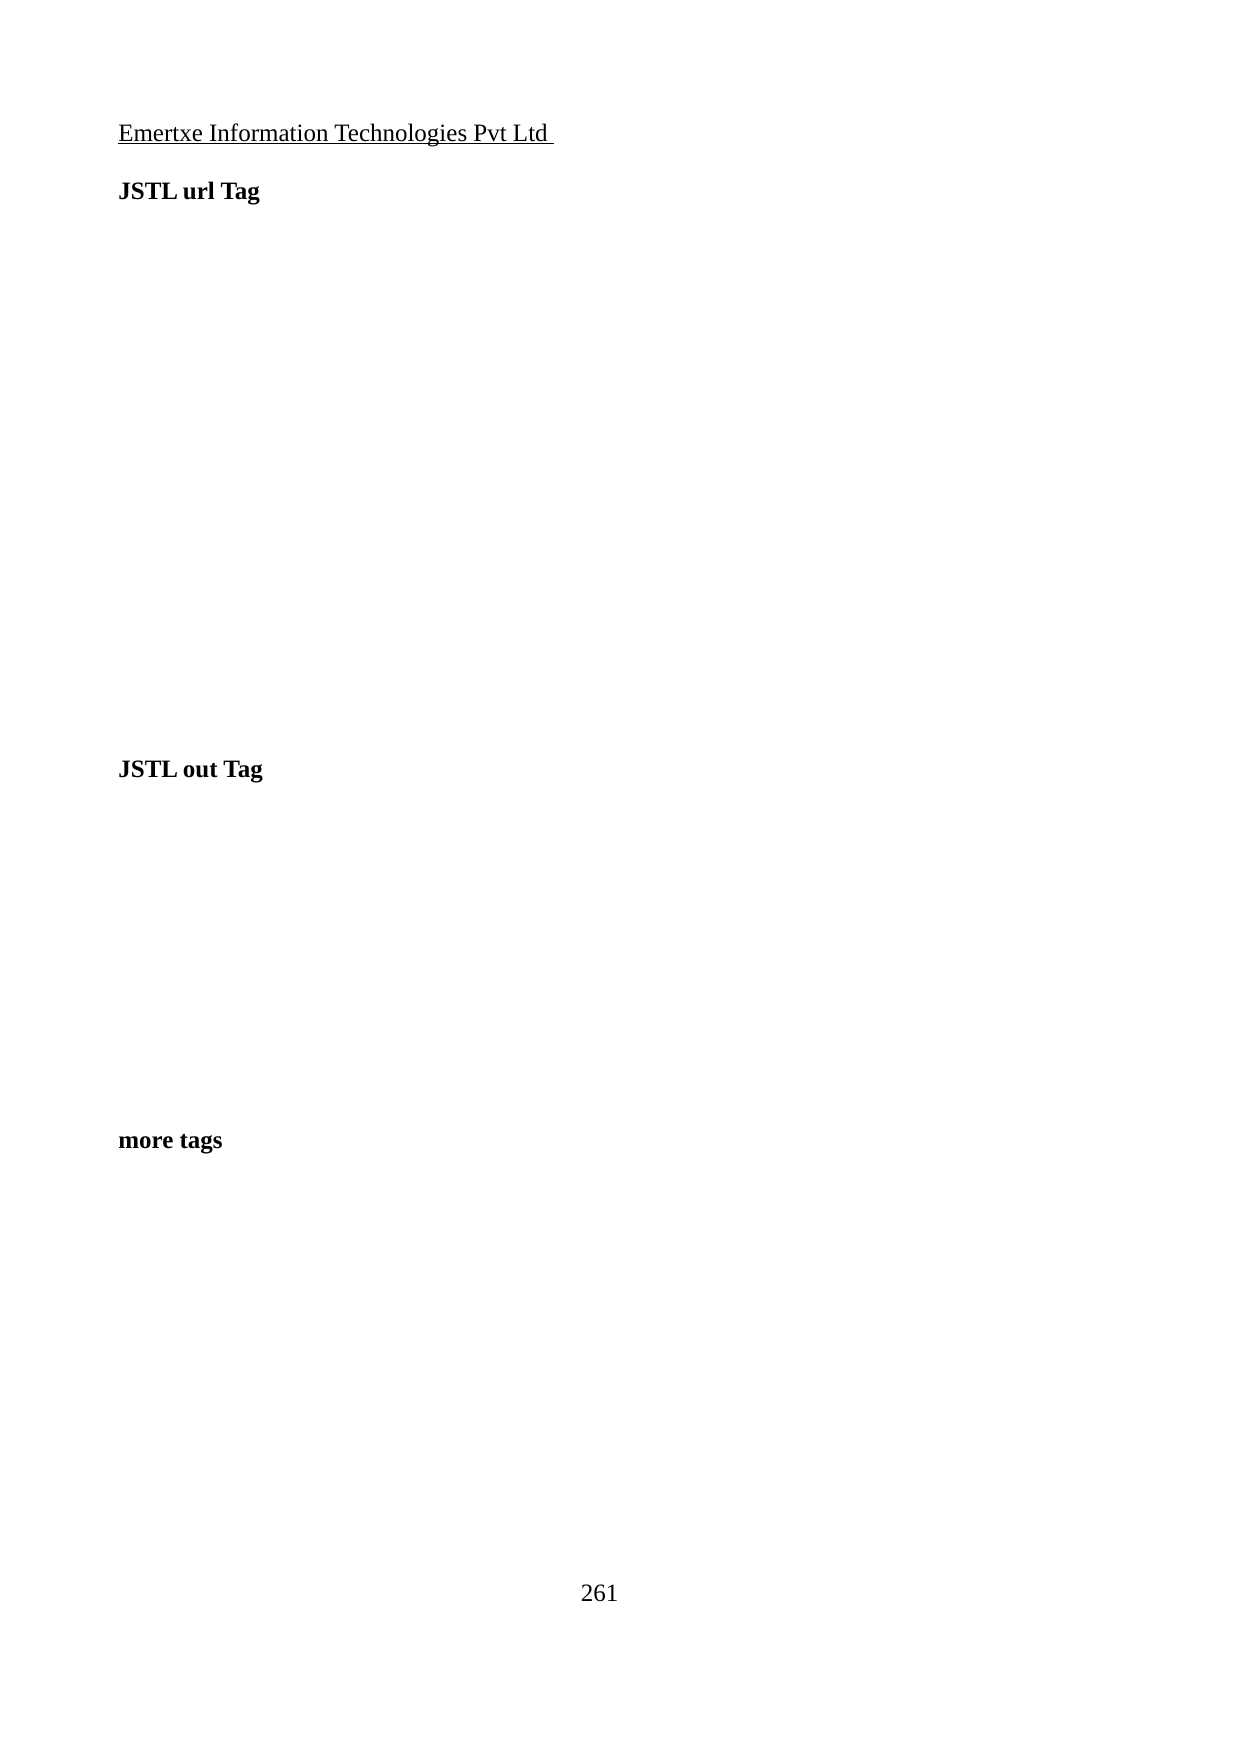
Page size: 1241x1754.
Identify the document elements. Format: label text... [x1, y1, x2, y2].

text JSTL out Tag [118, 754, 1122, 783]
text JSTL url Tag [118, 176, 1122, 205]
text more tags [118, 1125, 1122, 1154]
